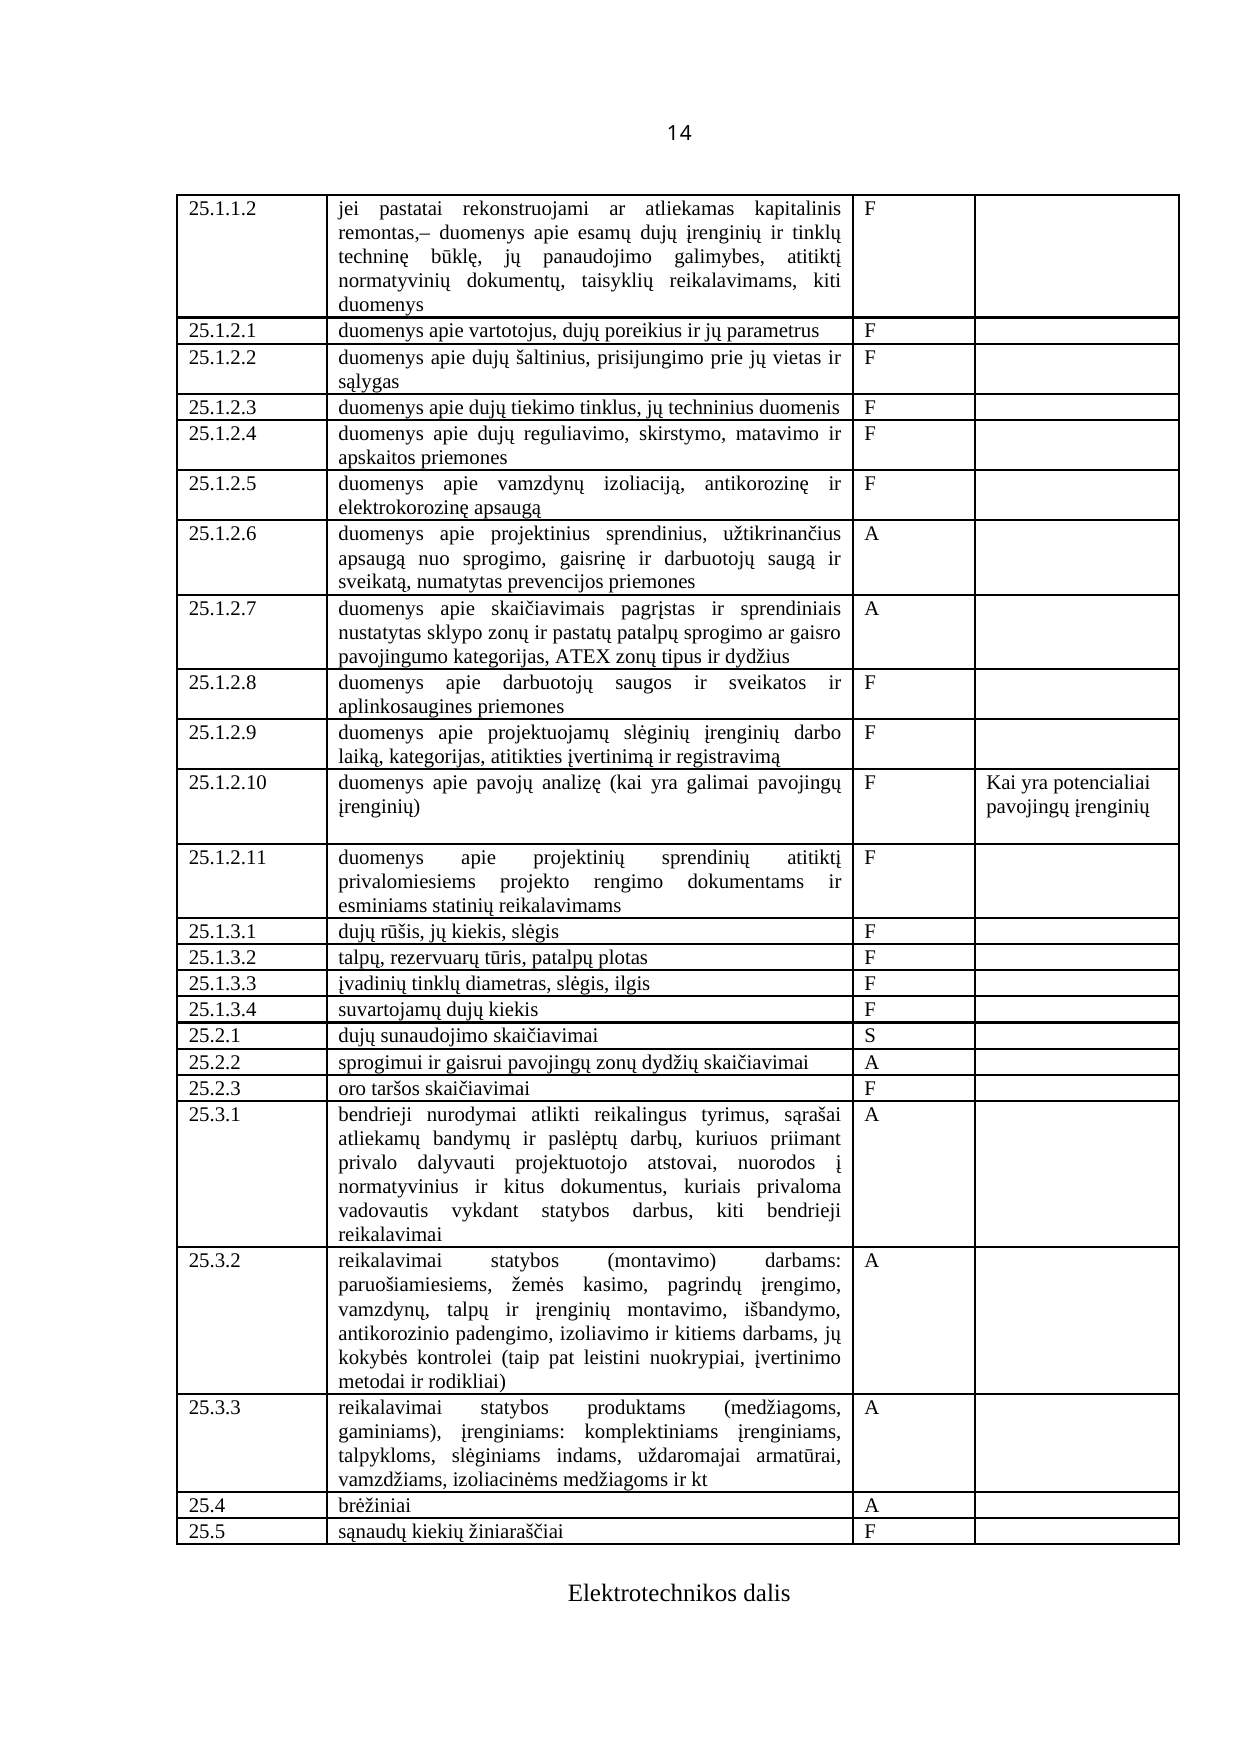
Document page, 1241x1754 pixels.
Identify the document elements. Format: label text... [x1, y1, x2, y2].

table_cell F [854, 1076, 974, 1100]
table_cell F [854, 997, 974, 1021]
table_cell F [854, 770, 974, 842]
table_cell 25.1.2.3 [178, 395, 326, 419]
table_cell [976, 421, 1178, 469]
table_cell F [854, 1519, 974, 1543]
table_cell duomenys apie projektuojamų slėginių įrenginių darbo laiką, kategorijas, atitikties įvertinimą ir registravimą [328, 720, 852, 768]
table_cell bendrieji nurodymai atlikti reikalingus tyrimus, sąrašai atliekamų bandymų ir paslėptų darbų, kuriuos priimant privalo dalyvauti projektuotojo atstovai, nuorodos į normatyvinius ir kitus dokumentus, kuriais privaloma vadovautis vykdant statybos darbus, kiti bendrieji reikalavimai [328, 1102, 852, 1246]
table_cell [976, 1519, 1178, 1543]
table_cell [976, 845, 1178, 917]
table_cell [976, 1395, 1178, 1491]
table_cell F [854, 319, 974, 342]
table_cell 25.1.2.10 [178, 770, 326, 842]
table_cell dujų sunaudojimo skaičiavimai [328, 1024, 852, 1047]
table_cell duomenys apie pavojų analizę (kai yra galimai pavojingų įrenginių) [328, 770, 852, 842]
table_cell F [854, 919, 974, 943]
table_cell F [854, 196, 974, 316]
table_cell 25.2.1 [178, 1024, 326, 1047]
table_cell [976, 596, 1178, 668]
table_cell [976, 919, 1178, 943]
table_cell duomenys apie projektinių sprendinių atitiktį privalomiesiems projekto rengimo dokumentams ir esminiams statinių reikalavimams [328, 845, 852, 917]
table_cell duomenys apie skaičiavimais pagrįstas ir sprendiniais nustatytas sklypo zonų ir pastatų patalpų sprogimo ar gaisro pavojingumo kategorijas, ATEX zonų tipus ir dydžius [328, 596, 852, 668]
table_cell 25.4 [178, 1493, 326, 1517]
table_cell sprogimui ir gaisrui pavojingų zonų dydžių skaičiavimai [328, 1050, 852, 1074]
table_cell duomenys apie dujų reguliavimo, skirstymo, matavimo ir apskaitos priemones [328, 421, 852, 469]
table_cell 25.1.2.2 [178, 345, 326, 393]
table_cell 25.1.2.5 [178, 471, 326, 519]
table_cell [976, 1248, 1178, 1393]
table_cell [976, 471, 1178, 519]
table_cell 25.3.1 [178, 1102, 326, 1246]
table_cell 25.1.2.7 [178, 596, 326, 668]
table_cell F [854, 471, 974, 519]
table_cell [976, 720, 1178, 768]
table_cell 25.3.3 [178, 1395, 326, 1491]
table_cell 25.2.2 [178, 1050, 326, 1074]
table_cell F [854, 720, 974, 768]
table_cell talpų, rezervuarų tūris, patalpų plotas [328, 945, 852, 969]
table_cell oro taršos skaičiavimai [328, 1076, 852, 1100]
table_cell [976, 196, 1178, 316]
table_cell A [854, 1493, 974, 1517]
table_cell 25.1.3.2 [178, 945, 326, 969]
table_cell [976, 971, 1178, 995]
table_cell [976, 997, 1178, 1021]
table_cell duomenys apie vartotojus, dujų poreikius ir jų parametrus [328, 319, 852, 342]
table_cell 25.2.3 [178, 1076, 326, 1100]
table_cell [976, 1024, 1178, 1047]
table_cell duomenys apie projektinius sprendinius, užtikrinančius apsaugą nuo sprogimo, gaisrinę ir darbuotojų saugą ir sveikatą, numatytas prevencijos priemones [328, 521, 852, 593]
table_cell [976, 1102, 1178, 1246]
table_cell A [854, 1102, 974, 1246]
table_cell [976, 1050, 1178, 1074]
table_cell [976, 945, 1178, 969]
table_cell 25.1.2.1 [178, 319, 326, 342]
table_cell 25.1.2.9 [178, 720, 326, 768]
table_cell 25.1.2.4 [178, 421, 326, 469]
table_cell 25.1.2.8 [178, 670, 326, 718]
table_cell brėžiniai [328, 1493, 852, 1517]
table_cell sąnaudų kiekių žiniaraščiai [328, 1519, 852, 1543]
table_cell A [854, 521, 974, 593]
table_cell F [854, 945, 974, 969]
table_cell A [854, 1248, 974, 1393]
table_cell 25.3.2 [178, 1248, 326, 1393]
table_cell 25.1.3.4 [178, 997, 326, 1021]
table_cell F [854, 395, 974, 419]
table_cell [976, 1076, 1178, 1100]
table_cell S [854, 1024, 974, 1047]
table_cell [976, 319, 1178, 342]
table_cell 25.1.2.6 [178, 521, 326, 593]
table_cell suvartojamų dujų kiekis [328, 997, 852, 1021]
table_cell duomenys apie dujų šaltinius, prisijungimo prie jų vietas ir sąlygas [328, 345, 852, 393]
table_cell A [854, 1395, 974, 1491]
table_cell duomenys apie darbuotojų saugos ir sveikatos ir aplinkosaugines priemones [328, 670, 852, 718]
table_cell duomenys apie vamzdynų izoliaciją, antikorozinę ir elektrokorozinę apsaugą [328, 471, 852, 519]
table_cell F [854, 421, 974, 469]
table_cell F [854, 345, 974, 393]
table_cell duomenys apie dujų tiekimo tinklus, jų techninius duomenis [328, 395, 852, 419]
table_cell A [854, 1050, 974, 1074]
table_cell reikalavimai statybos (montavimo) darbams: paruošiamiesiems, žemės kasimo, pagrindų įrengimo, vamzdynų, talpų ir įrenginių montavimo, išbandymo, antikorozinio padengimo, izoliavimo ir kitiems darbams, jų kokybės kontrolei (taip pat leistini nuokrypiai, įvertinimo metodai ir rodikliai) [328, 1248, 852, 1393]
table_cell [976, 395, 1178, 419]
table_cell 25.1.2.11 [178, 845, 326, 917]
table_cell Kai yra potencialiai pavojingų įrenginių [976, 770, 1178, 842]
table_cell reikalavimai statybos produktams (medžiagoms, gaminiams), įrenginiams: komplektiniams įrenginiams, talpykloms, slėginiams indams, uždaromajai armatūrai, vamzdžiams, izoliacinėms medžiagoms ir kt [328, 1395, 852, 1491]
table_cell 25.1.1.2 [178, 196, 326, 316]
table_cell [976, 670, 1178, 718]
table_cell F [854, 845, 974, 917]
table_cell 25.5 [178, 1519, 326, 1543]
table_cell F [854, 971, 974, 995]
table_cell 25.1.3.1 [178, 919, 326, 943]
table_cell dujų rūšis, jų kiekis, slėgis [328, 919, 852, 943]
table_cell [976, 1493, 1178, 1517]
table_cell įvadinių tinklų diametras, slėgis, ilgis [328, 971, 852, 995]
table_cell [976, 345, 1178, 393]
table_cell [976, 521, 1178, 593]
table_cell 25.1.3.3 [178, 971, 326, 995]
table_cell A [854, 596, 974, 668]
table_cell jei pastatai rekonstruojami ar atliekamas kapitalinis remontas,– duomenys apie esamų dujų įrenginių ir tinklų techninę būklę, jų panaudojimo galimybes, atitiktį normatyvinių dokumentų, taisyklių reikalavimams, kiti duomenys [328, 196, 852, 316]
table_cell F [854, 670, 974, 718]
text Elektrotechnikos dalis [177, 1578, 1181, 1607]
